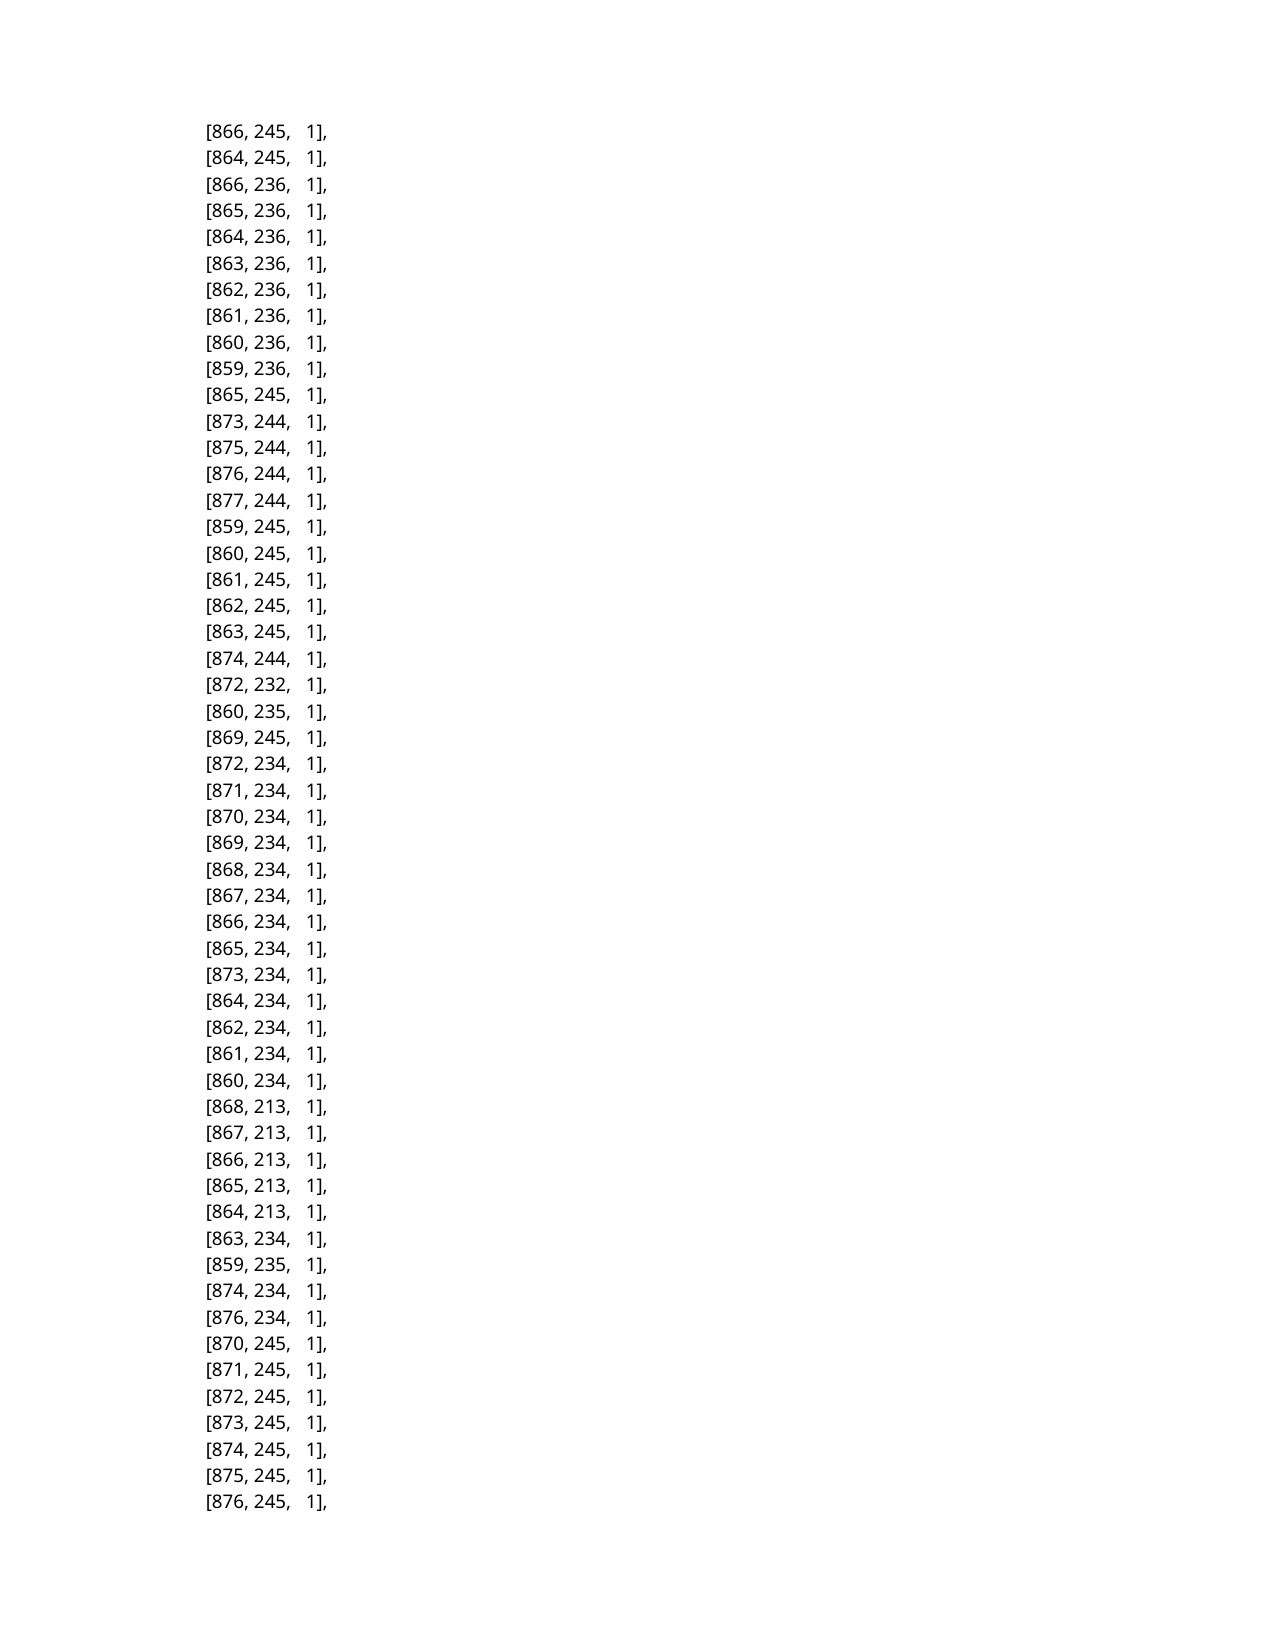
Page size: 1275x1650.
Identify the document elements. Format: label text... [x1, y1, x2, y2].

text [873, 234, 1], [118, 961, 1157, 988]
text [864, 213, 1], [118, 1199, 1157, 1225]
text [862, 245, 1], [118, 592, 1157, 619]
text [869, 234, 1], [118, 830, 1157, 856]
text [866, 236, 1], [118, 171, 1157, 197]
text [863, 245, 1], [118, 619, 1157, 645]
text [864, 245, 1], [118, 144, 1157, 171]
text [859, 245, 1], [118, 513, 1157, 540]
text [860, 245, 1], [118, 540, 1157, 566]
text [860, 236, 1], [118, 329, 1157, 355]
text [871, 234, 1], [118, 777, 1157, 803]
text [875, 244, 1], [118, 434, 1157, 461]
text [876, 234, 1], [118, 1304, 1157, 1330]
text [876, 244, 1], [118, 461, 1157, 487]
text [863, 236, 1], [118, 250, 1157, 276]
text [870, 245, 1], [118, 1330, 1157, 1357]
text [868, 213, 1], [118, 1093, 1157, 1119]
text [872, 245, 1], [118, 1383, 1157, 1409]
text [869, 245, 1], [118, 724, 1157, 751]
text [867, 213, 1], [118, 1119, 1157, 1146]
text [859, 236, 1], [118, 355, 1157, 382]
text [877, 244, 1], [118, 487, 1157, 513]
text [865, 234, 1], [118, 935, 1157, 961]
text [867, 234, 1], [118, 882, 1157, 909]
text [861, 234, 1], [118, 1041, 1157, 1067]
text [864, 236, 1], [118, 223, 1157, 250]
text [874, 245, 1], [118, 1436, 1157, 1462]
text [861, 236, 1], [118, 303, 1157, 329]
text [866, 245, 1], [118, 118, 1157, 144]
text [865, 213, 1], [118, 1172, 1157, 1199]
text [866, 213, 1], [118, 1146, 1157, 1172]
text [875, 245, 1], [118, 1462, 1157, 1488]
text [872, 232, 1], [118, 672, 1157, 698]
text [872, 234, 1], [118, 751, 1157, 777]
text [862, 236, 1], [118, 276, 1157, 303]
text [870, 234, 1], [118, 803, 1157, 830]
text [859, 235, 1], [118, 1251, 1157, 1278]
text [873, 245, 1], [118, 1409, 1157, 1436]
text [861, 245, 1], [118, 566, 1157, 592]
text [871, 245, 1], [118, 1357, 1157, 1383]
text [863, 234, 1], [118, 1225, 1157, 1251]
text [874, 244, 1], [118, 645, 1157, 672]
text [873, 244, 1], [118, 408, 1157, 434]
text [860, 234, 1], [118, 1067, 1157, 1093]
text [865, 245, 1], [118, 382, 1157, 408]
text [864, 234, 1], [118, 988, 1157, 1014]
text [862, 234, 1], [118, 1014, 1157, 1041]
text [865, 236, 1], [118, 197, 1157, 223]
text [860, 235, 1], [118, 698, 1157, 724]
text [874, 234, 1], [118, 1278, 1157, 1304]
text [876, 245, 1], [118, 1488, 1157, 1515]
text [866, 234, 1], [118, 909, 1157, 935]
text [868, 234, 1], [118, 856, 1157, 882]
